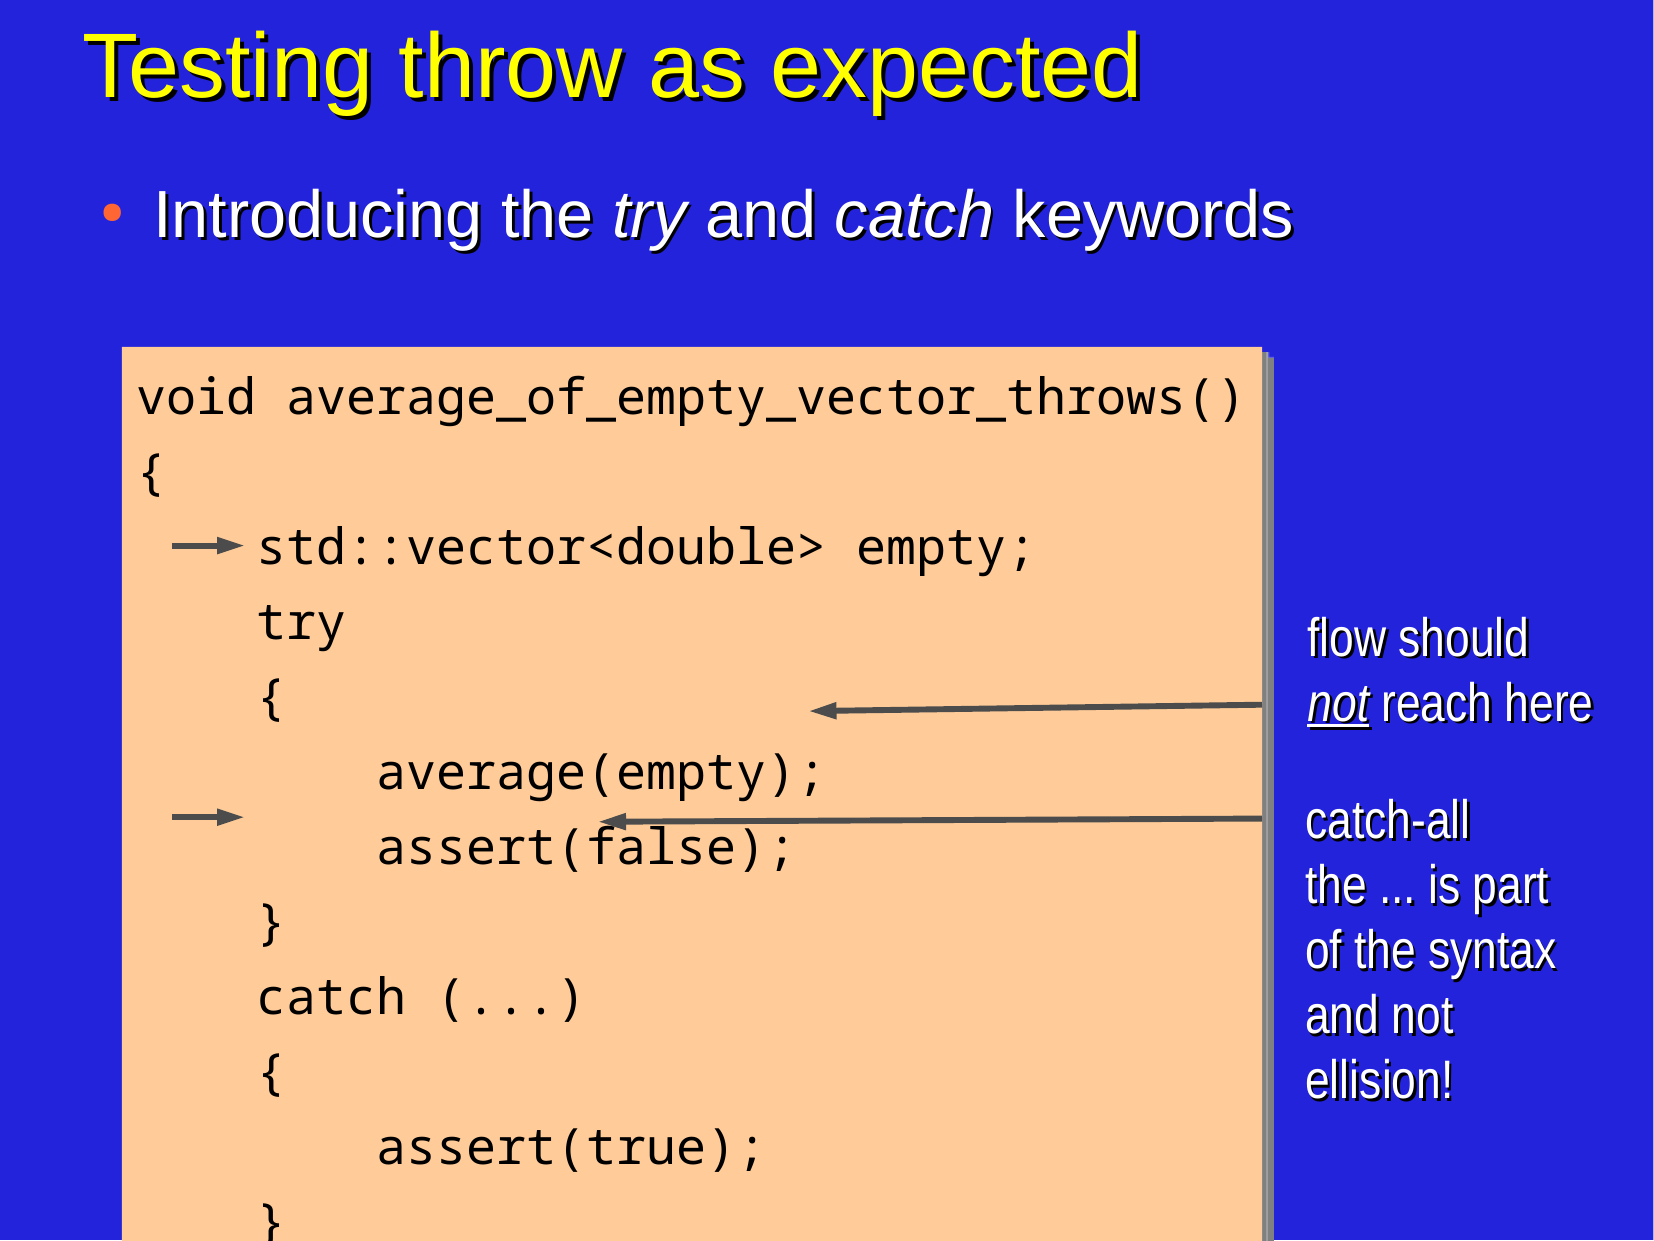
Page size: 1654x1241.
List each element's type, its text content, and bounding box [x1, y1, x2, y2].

text_box flow should not reach here [1292, 594, 1614, 740]
title Testing throw as expected [82, 2, 1571, 130]
text_box void average_of_empty_vector_throws() { std::vector<double> empty; try { average(empty); assert(false); } catch (...) { assert(true); } } [121, 346, 1263, 1241]
text_box catch-all the ... is part of the syntax and not ellision! [1290, 776, 1611, 1118]
list Introducing the try and catch keywords [82, 177, 1571, 996]
